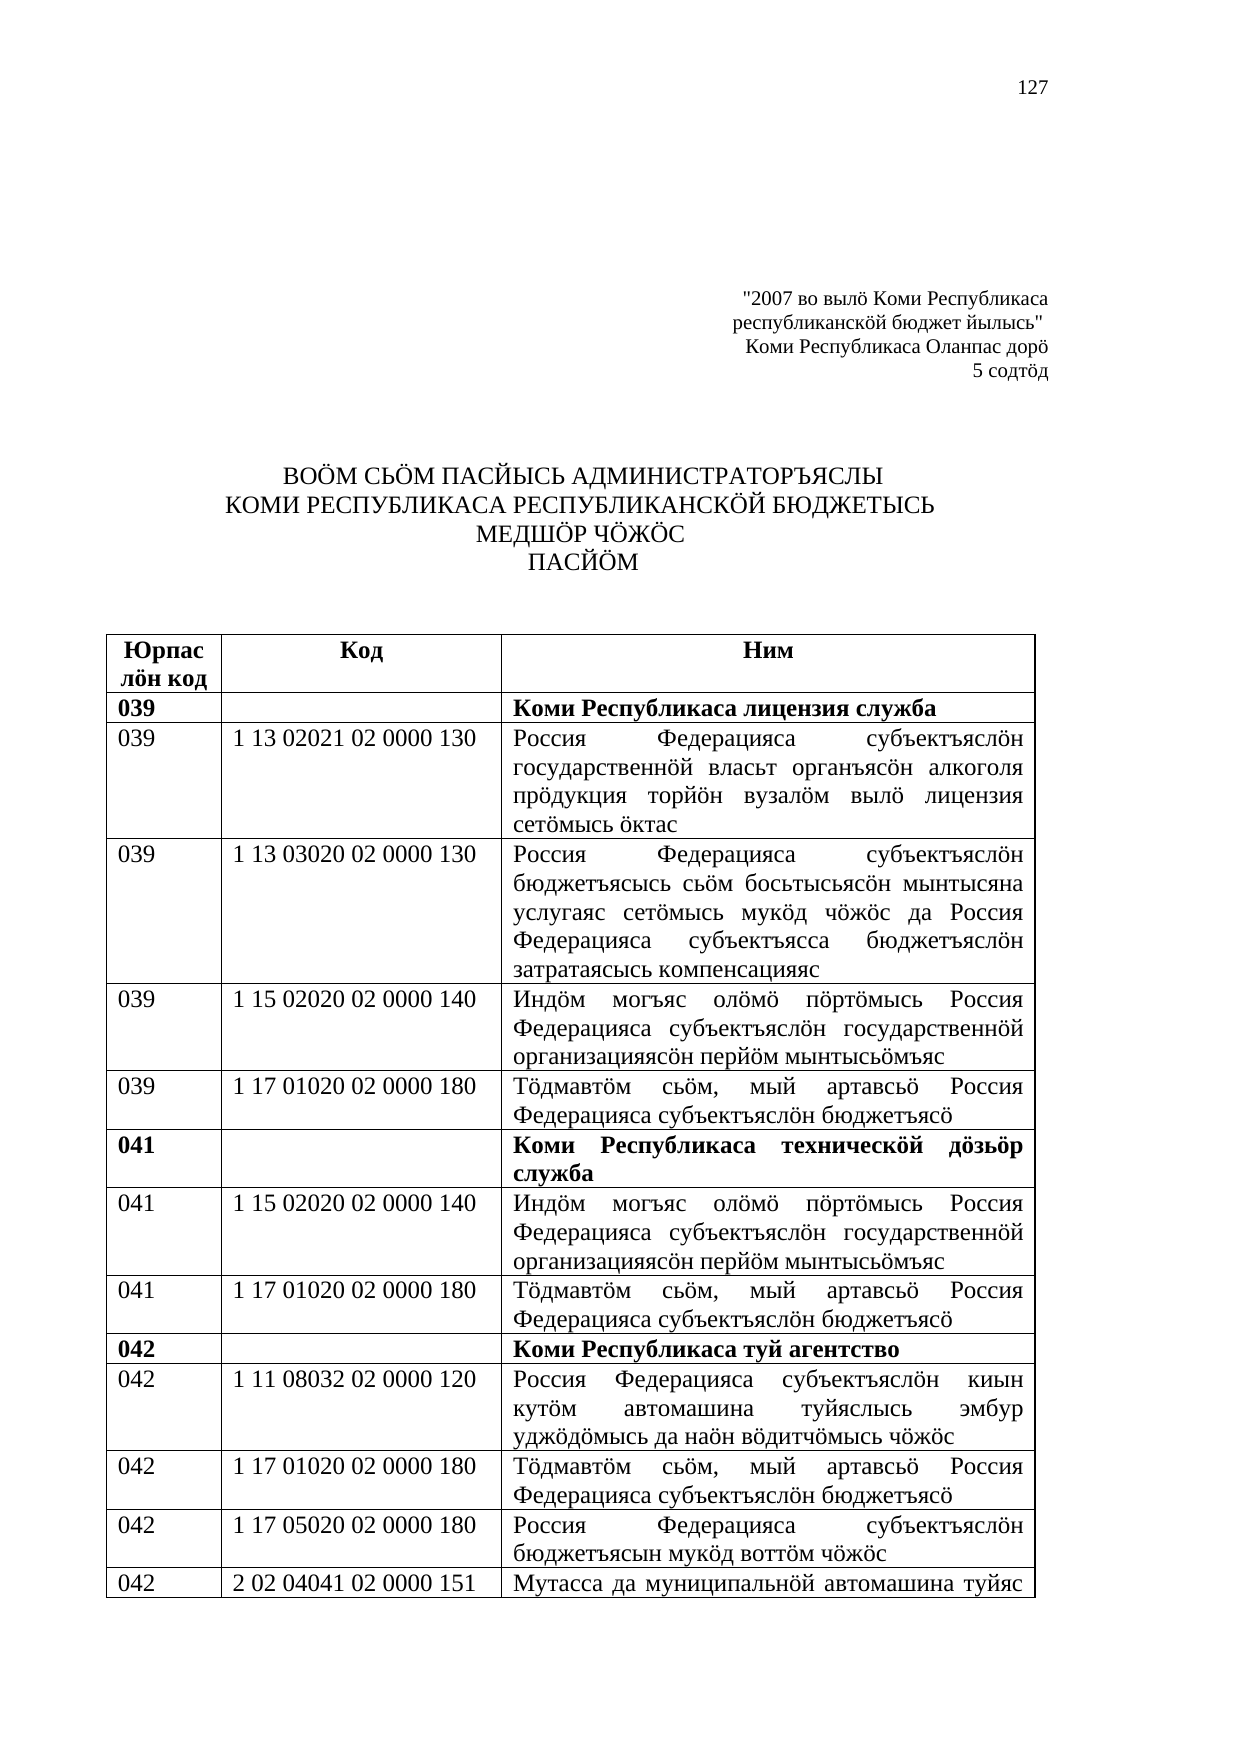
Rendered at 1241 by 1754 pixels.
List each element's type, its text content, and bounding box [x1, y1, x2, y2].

table_cell [222, 1130, 501, 1187]
table_cell 1 17 01020 02 0000 180 [222, 1071, 501, 1129]
table_header Юрпаслöн код [107, 635, 221, 692]
text МЕДШÖР ЧÖЖÖС [118, 519, 1048, 547]
table_cell Россия Федерацияса субъектъяслöн киын кутöм автомашина туйяслысь эмбур уджöдöмысь да наöн вöдитчöмысь чöжöс [502, 1364, 1034, 1450]
table_cell 1 13 03020 02 0000 130 [222, 839, 501, 983]
table_cell 1 17 01020 02 0000 180 [222, 1276, 501, 1333]
table_cell 042 [107, 1364, 221, 1450]
table_cell Мутасса да муниципальнöй автомашина туйяс [502, 1568, 1034, 1597]
table_cell 041 [107, 1276, 221, 1333]
table_cell 1 17 01020 02 0000 180 [222, 1451, 501, 1509]
text ВОÖМ СЬÖМ ПАСЙЫСЬ АДМИНИСТРАТОРЪЯСЛЫ [118, 461, 1048, 490]
table_cell Тöдмавтöм сьöм, мый артавсьö Россия Федерацияса субъектъяслöн бюджетъясö [502, 1451, 1034, 1509]
table_cell 039 [107, 984, 221, 1070]
table_cell Россия Федерацияса субъектъяслöн бюджетъясын мукöд воттöм чöжöс [502, 1510, 1034, 1567]
table_cell [222, 1334, 501, 1363]
table_header Ним [502, 635, 1034, 692]
table_cell 042 [107, 1510, 221, 1567]
table_cell 1 11 08032 02 0000 120 [222, 1364, 501, 1450]
table_cell 1 15 02020 02 0000 140 [222, 984, 501, 1070]
table_cell 042 [107, 1334, 221, 1363]
text 5 содтöд [118, 358, 1048, 382]
table_cell 039 [107, 839, 221, 983]
table_cell 041 [107, 1188, 221, 1274]
table_cell 1 13 02021 02 0000 130 [222, 723, 501, 838]
table_cell 1 17 05020 02 0000 180 [222, 1510, 501, 1567]
table_cell 042 [107, 1568, 221, 1597]
table_cell Индöм могъяс олöмö пöртöмысь Россия Федерацияса субъектъяслöн государственнöй организацияясöн перйöм мынтысьöмъяс [502, 1188, 1034, 1274]
table_cell 2 02 04041 02 0000 151 [222, 1568, 501, 1597]
text ПАСЙÖМ [118, 547, 1048, 576]
table_cell Россия Федерацияса субъектъяслöн бюджетъясысь сьöм босьтысьясöн мынтысяна услугаяс сетöмысь мукöд чöжöс да Россия Федерацияса субъектъясса бюджетъяслöн затратаясысь компенсацияяс [502, 839, 1034, 983]
table_cell Россия Федерацияса субъектъяслöн государственнöй власьт органъясöн алкоголя прöдукция торйöн вузалöм вылö лицензия сетöмысь öктас [502, 723, 1034, 838]
table_header Код [222, 635, 501, 692]
table_cell 1 15 02020 02 0000 140 [222, 1188, 501, 1274]
text Коми Республикаса Оланпас дорö [118, 334, 1048, 358]
text республиканскöй бюджет йылысь" [118, 310, 1048, 334]
table_cell 039 [107, 1071, 221, 1129]
table_cell Коми Республикаса туй агентство [502, 1334, 1034, 1363]
table_cell 042 [107, 1451, 221, 1509]
text "2007 во вылö Коми Республикаса [118, 286, 1048, 310]
table_cell Индöм могъяс олöмö пöртöмысь Россия Федерацияса субъектъяслöн государственнöй организацияясöн перйöм мынтысьöмъяс [502, 984, 1034, 1070]
table_cell 039 [107, 693, 221, 722]
table_cell Тöдмавтöм сьöм, мый артавсьö Россия Федерацияса субъектъяслöн бюджетъясö [502, 1071, 1034, 1129]
table_cell Коми Республикаса техническöй дöзьöр служба [502, 1130, 1034, 1187]
table_cell 041 [107, 1130, 221, 1187]
table_cell Коми Республикаса лицензия служба [502, 693, 1034, 722]
table_cell [222, 693, 501, 722]
table_cell Тöдмавтöм сьöм, мый артавсьö Россия Федерацияса субъектъяслöн бюджетъясö [502, 1276, 1034, 1333]
text КОМИ РЕСПУБЛИКАСА РЕСПУБЛИКАНСКÖЙ БЮДЖЕТЫСЬ [118, 490, 1048, 519]
table_cell 039 [107, 723, 221, 838]
